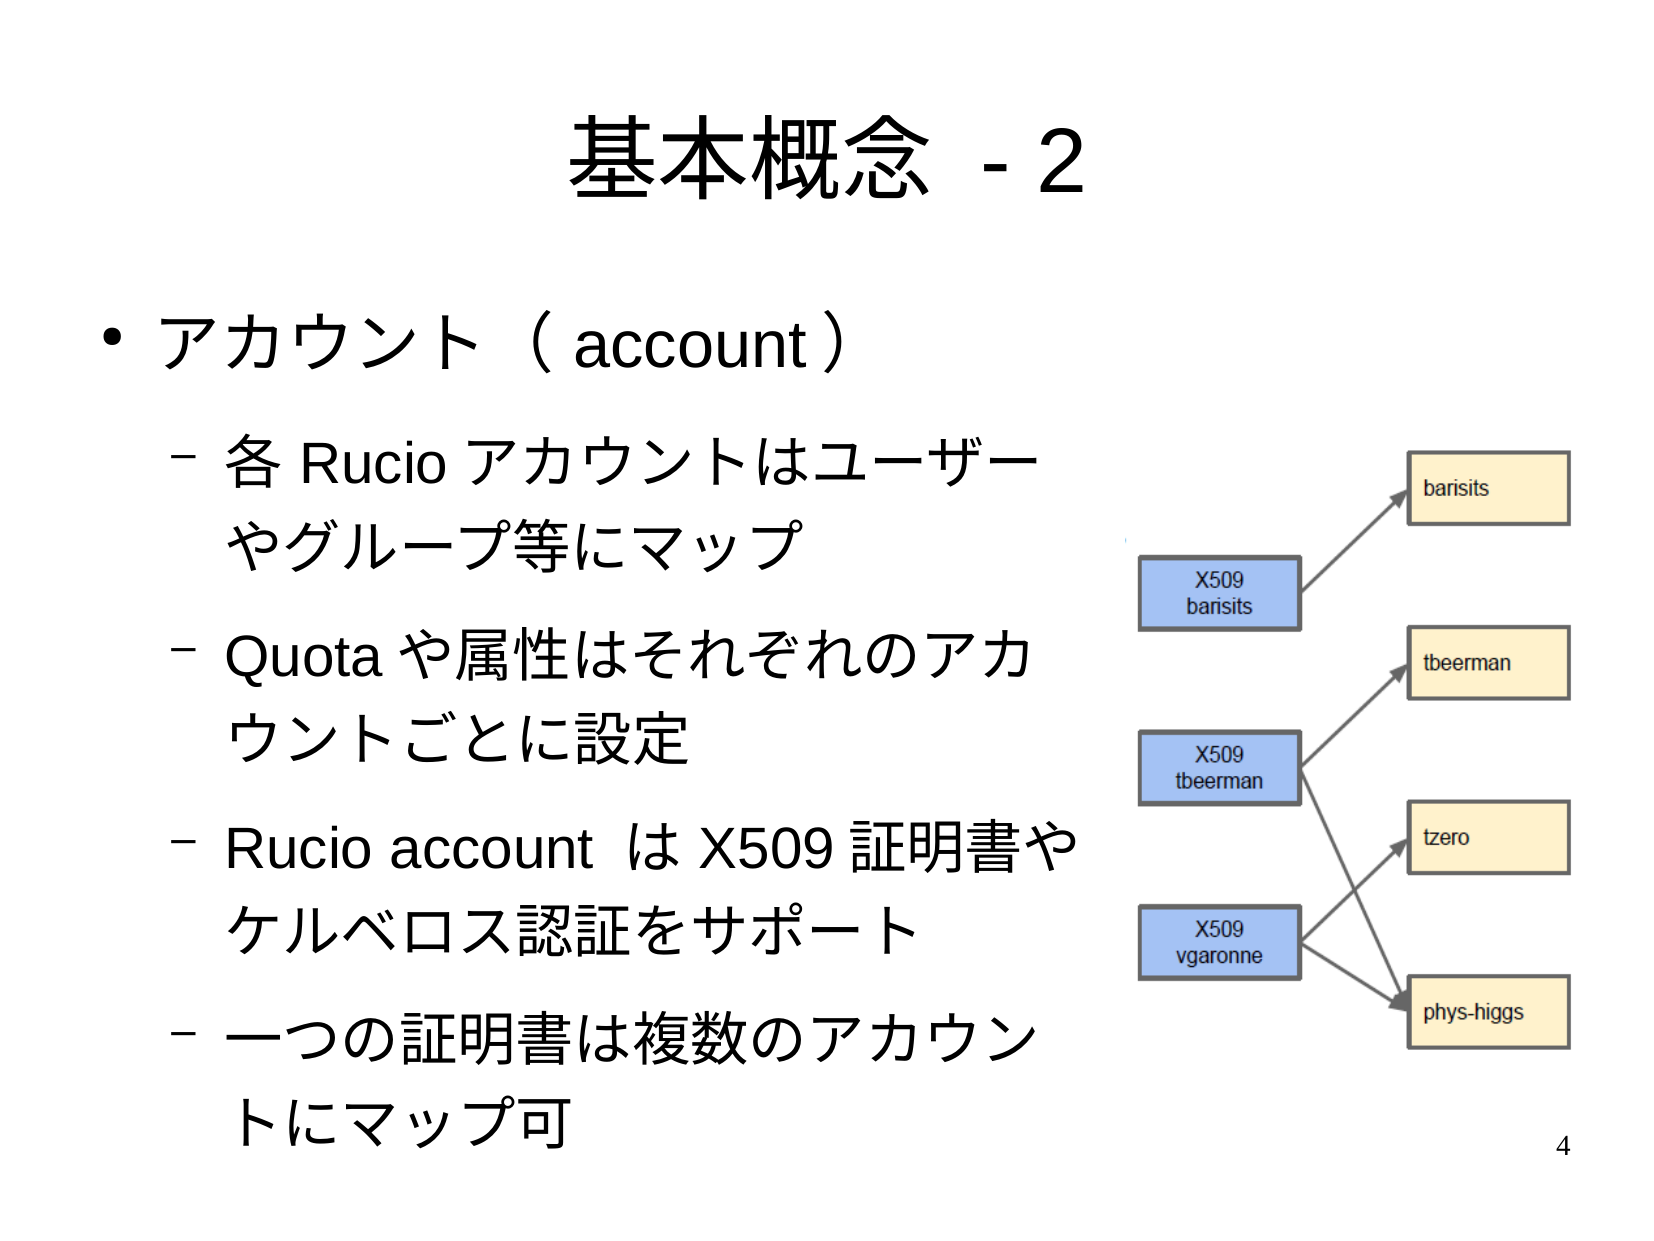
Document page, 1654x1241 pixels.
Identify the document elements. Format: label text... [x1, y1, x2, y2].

picture [1125, 397, 1588, 1098]
title 基本概念 - 2 [82, 49, 1571, 257]
list アカウント（account） 各Rucioアカウントはユーザーやグループ等にマップ Quotaや属性はそれぞれのアカウントごとに設定 Rucio account はX509証明書やケルベロス認証をサポート 一つの証明書は複数のアカウントにマップ可 [82, 290, 1096, 1201]
